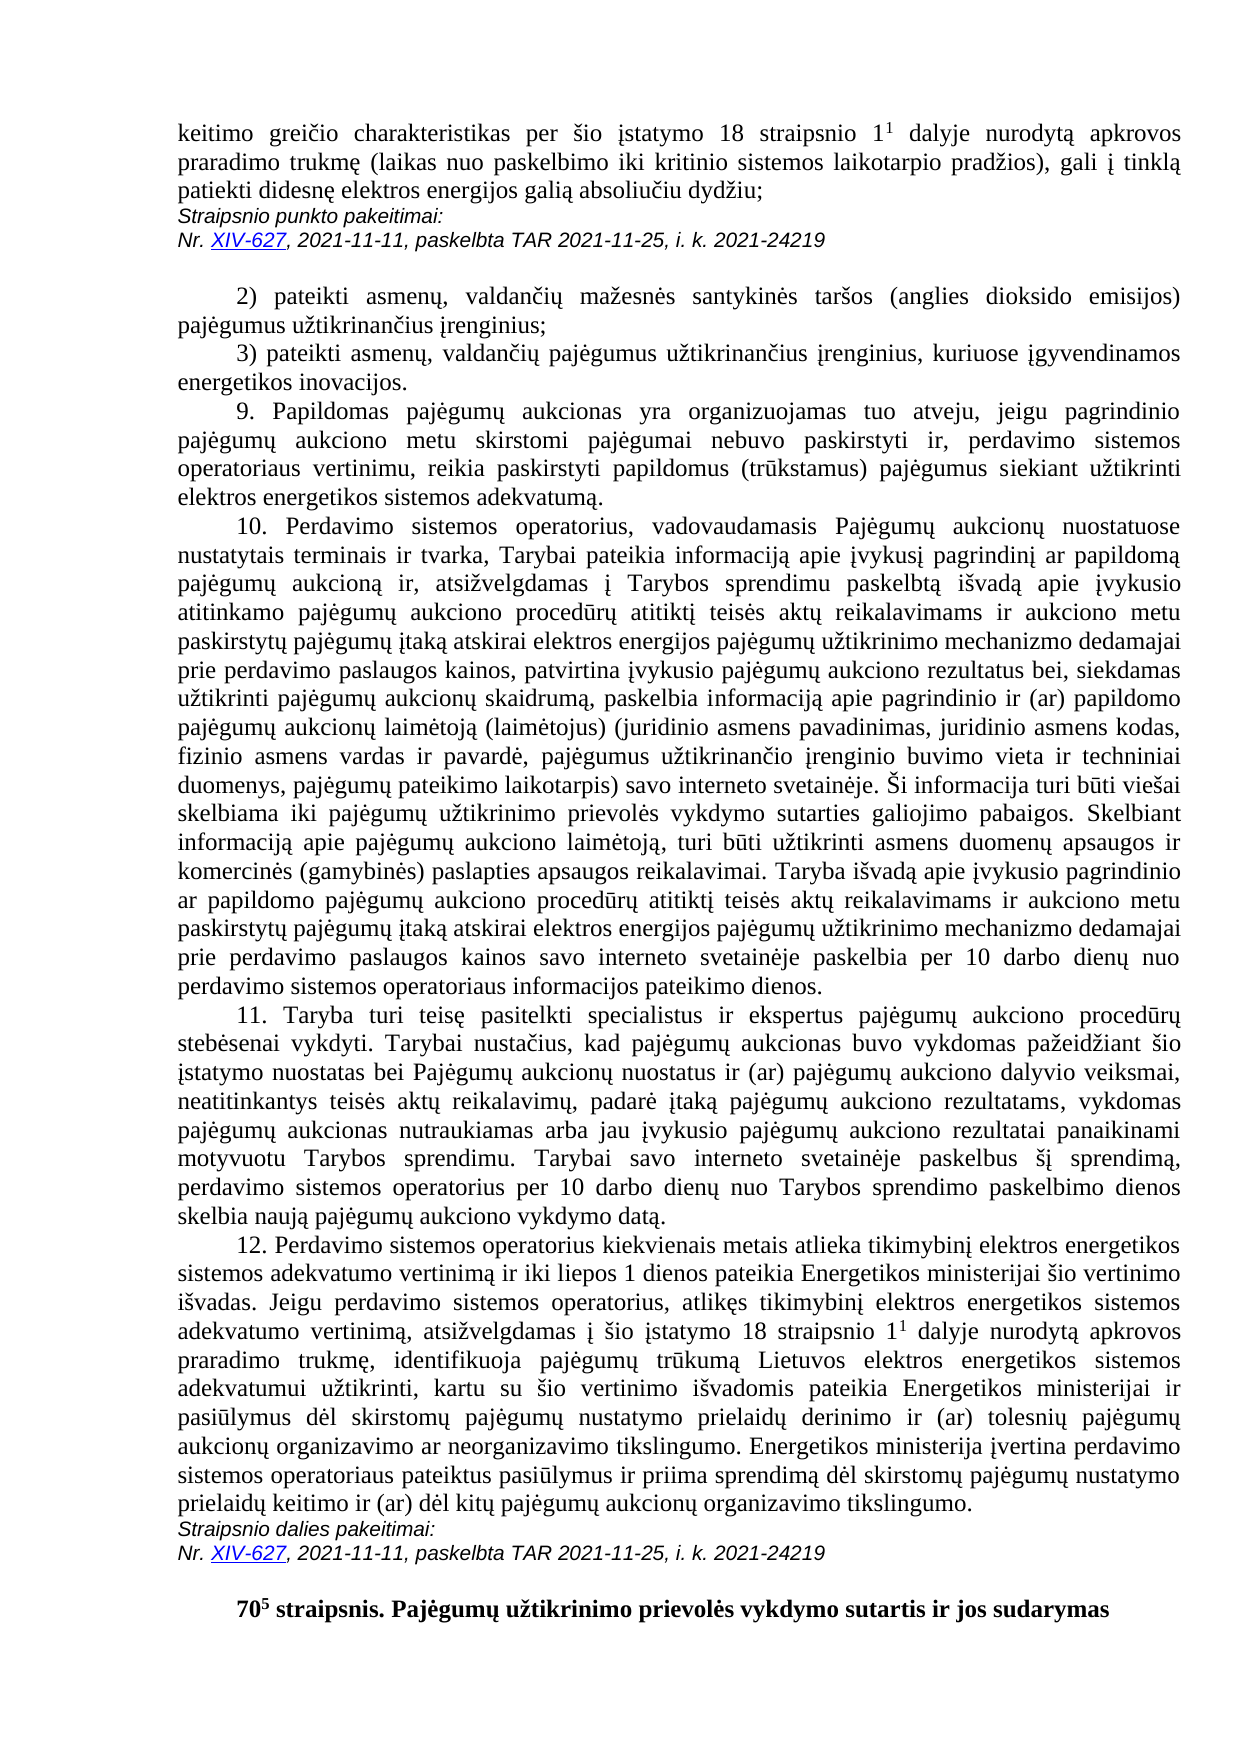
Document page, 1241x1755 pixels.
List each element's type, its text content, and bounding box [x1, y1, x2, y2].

text Nr. XIV-627, 2021-11-11, paskelbta TAR 2021-11-25, i. k. 2021-24219 [177, 1541, 1181, 1565]
text 10. Perdavimo sistemos operatorius, vadovaudamasis Pajėgumų aukcionų nuostatuose nustatytais terminais ir tvarka, Tarybai pateikia informaciją apie įvykusį pagrindinį ar papildomą pajėgumų aukcioną ir, atsižvelgdamas į Tarybos sprendimu paskelbtą išvadą apie įvykusio atitinkamo pajėgumų aukciono procedūrų atitiktį teisės aktų reikalavimams ir aukciono metu paskirstytų pajėgumų įtaką atskirai elektros energijos pajėgumų užtikrinimo mechanizmo dedamajai prie perdavimo paslaugos kainos, patvirtina įvykusio pajėgumų aukciono rezultatus bei, siekdamas užtikrinti pajėgumų aukcionų skaidrumą, paskelbia informaciją apie pagrindinio ir (ar) papildomo pajėgumų aukcionų laimėtoją (laimėtojus) (juridinio asmens pavadinimas, juridinio asmens kodas, fizinio asmens vardas ir pavardė, pajėgumus užtikrinančio įrenginio buvimo vieta ir techniniai duomenys, pajėgumų pateikimo laikotarpis) savo interneto svetainėje. Ši informacija turi būti viešai skelbiama iki pajėgumų užtikrinimo prievolės vykdymo sutarties galiojimo pabaigos. Skelbiant informaciją apie pajėgumų aukciono laimėtoją, turi būti užtikrinti asmens duomenų apsaugos ir komercinės (gamybinės) paslapties apsaugos reikalavimai. Taryba išvadą apie įvykusio pagrindinio ar papildomo pajėgumų aukciono procedūrų atitiktį teisės aktų reikalavimams ir aukciono metu paskirstytų pajėgumų įtaką atskirai elektros energijos pajėgumų užtikrinimo mechanizmo dedamajai prie perdavimo paslaugos kainos savo interneto svetainėje paskelbia per 10 darbo dienų nuo perdavimo sistemos operatoriaus informacijos pateikimo dienos. [177, 511, 1181, 1000]
text Straipsnio punkto pakeitimai: [177, 204, 1181, 228]
text Nr. XIV-627, 2021-11-11, paskelbta TAR 2021-11-25, i. k. 2021-24219 [177, 228, 1181, 252]
text 3) pateikti asmenų, valdančių pajėgumus užtikrinančius įrenginius, kuriuose įgyvendinamos energetikos inovacijos. [177, 338, 1181, 396]
text 2) pateikti asmenų, valdančių mažesnės santykinės taršos (anglies dioksido emisijos) pajėgumus užtikrinančius įrenginius; [177, 281, 1181, 338]
text 705 straipsnis. Pajėgumų užtikrinimo prievolės vykdymo sutartis ir jos sudarymas [177, 1594, 1181, 1623]
text 9. Papildomas pajėgumų aukcionas yra organizuojamas tuo atveju, jeigu pagrindinio pajėgumų aukciono metu skirstomi pajėgumai nebuvo paskirstyti ir, perdavimo sistemos operatoriaus vertinimu, reikia paskirstyti papildomus (trūkstamus) pajėgumus siekiant užtikrinti elektros energetikos sistemos adekvatumą. [177, 396, 1181, 511]
text 12. Perdavimo sistemos operatorius kiekvienais metais atlieka tikimybinį elektros energetikos sistemos adekvatumo vertinimą ir iki liepos 1 dienos pateikia Energetikos ministerijai šio vertinimo išvadas. Jeigu perdavimo sistemos operatorius, atlikęs tikimybinį elektros energetikos sistemos adekvatumo vertinimą, atsižvelgdamas į šio įstatymo 18 straipsnio 11 dalyje nurodytą apkrovos praradimo trukmę, identifikuoja pajėgumų trūkumą Lietuvos elektros energetikos sistemos adekvatumui užtikrinti, kartu su šio vertinimo išvadomis pateikia Energetikos ministerijai ir pasiūlymus dėl skirstomų pajėgumų nustatymo prielaidų derinimo ir (ar) tolesnių pajėgumų aukcionų organizavimo ar neorganizavimo tikslingumo. Energetikos ministerija įvertina perdavimo sistemos operatoriaus pateiktus pasiūlymus ir priima sprendimą dėl skirstomų pajėgumų nustatymo prielaidų keitimo ir (ar) dėl kitų pajėgumų aukcionų organizavimo tikslingumo. [177, 1230, 1181, 1517]
text 11. Taryba turi teisę pasitelkti specialistus ir ekspertus pajėgumų aukciono procedūrų stebėsenai vykdyti. Tarybai nustačius, kad pajėgumų aukcionas buvo vykdomas pažeidžiant šio įstatymo nuostatas bei Pajėgumų aukcionų nuostatus ir (ar) pajėgumų aukciono dalyvio veiksmai, neatitinkantys teisės aktų reikalavimų, padarė įtaką pajėgumų aukciono rezultatams, vykdomas pajėgumų aukcionas nutraukiamas arba jau įvykusio pajėgumų aukciono rezultatai panaikinami motyvuotu Tarybos sprendimu. Tarybai savo interneto svetainėje paskelbus šį sprendimą, perdavimo sistemos operatorius per 10 darbo dienų nuo Tarybos sprendimo paskelbimo dienos skelbia naują pajėgumų aukciono vykdymo datą. [177, 1000, 1181, 1230]
text Straipsnio dalies pakeitimai: [177, 1517, 1181, 1541]
text keitimo greičio charakteristikas per šio įstatymo 18 straipsnio 11 dalyje nurodytą apkrovos praradimo trukmę (laikas nuo paskelbimo iki kritinio sistemos laikotarpio pradžios), gali į tinklą patiekti didesnę elektros energijos galią absoliučiu dydžiu; [177, 118, 1181, 204]
